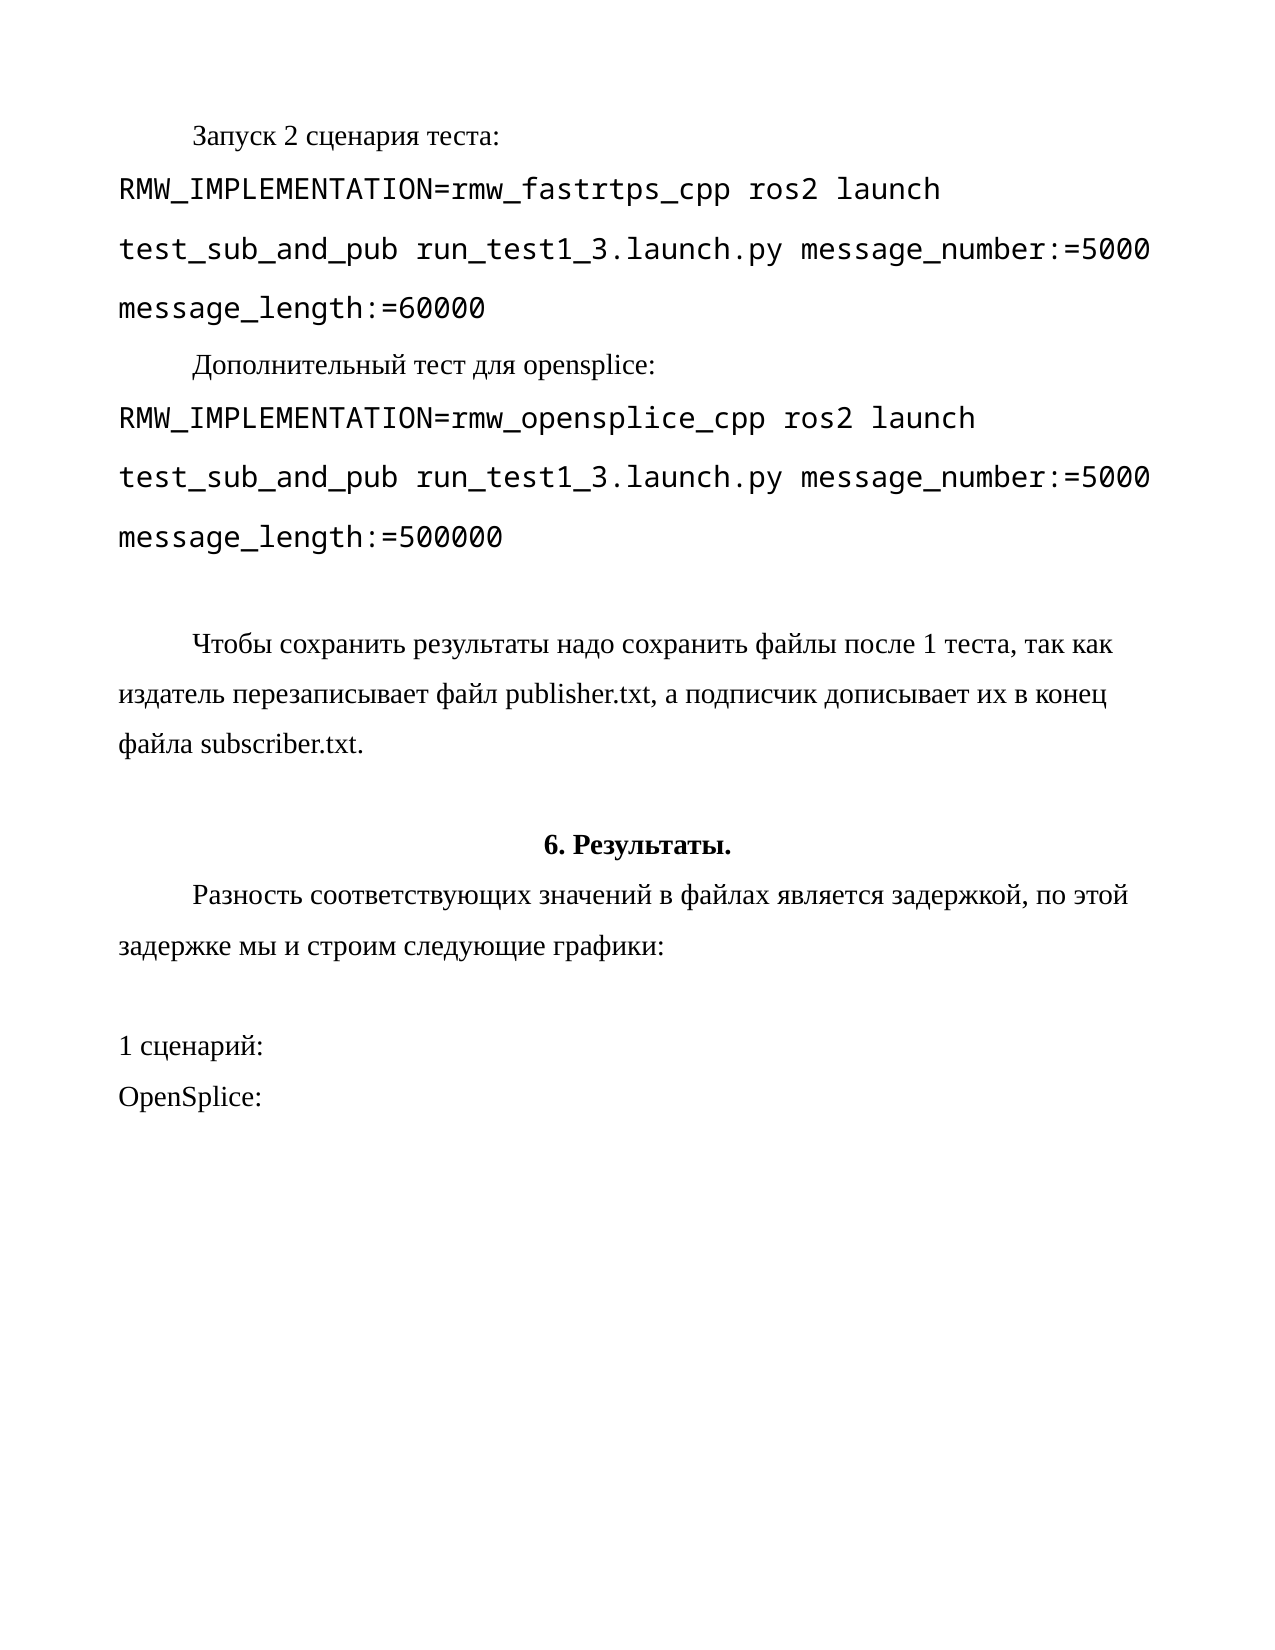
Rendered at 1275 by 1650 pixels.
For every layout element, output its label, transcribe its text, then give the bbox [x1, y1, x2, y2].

text Дополнительный тест для opensplice: [118, 347, 1157, 380]
text OpenSplice: [118, 1079, 1157, 1112]
text RMW_IMPLEMENTATION=rmw_fastrtps_cpp ros2 launch test_sub_and_pub run_test1_3.launch.py message_number:=5000 message_length:=60000 [118, 168, 1157, 327]
text 6. Результаты. [118, 827, 1157, 861]
text Запуск 2 сценария теста: [118, 118, 1157, 152]
text Чтобы сохранить результаты надо сохранить файлы после 1 теста, так как издатель перезаписывает файл publisher.txt, а подписчик дописывает их в конец файла subscriber.txt. [118, 626, 1157, 760]
text RMW_IMPLEMENTATION=rmw_opensplice_cpp ros2 launch test_sub_and_pub run_test1_3.launch.py message_number:=5000 message_length:=500000 [118, 397, 1157, 556]
text Разность соответствующих значений в файлах является задержкой, по этой задержке мы и строим следующие графики: [118, 877, 1157, 961]
text 1 сценарий: [118, 1028, 1157, 1062]
